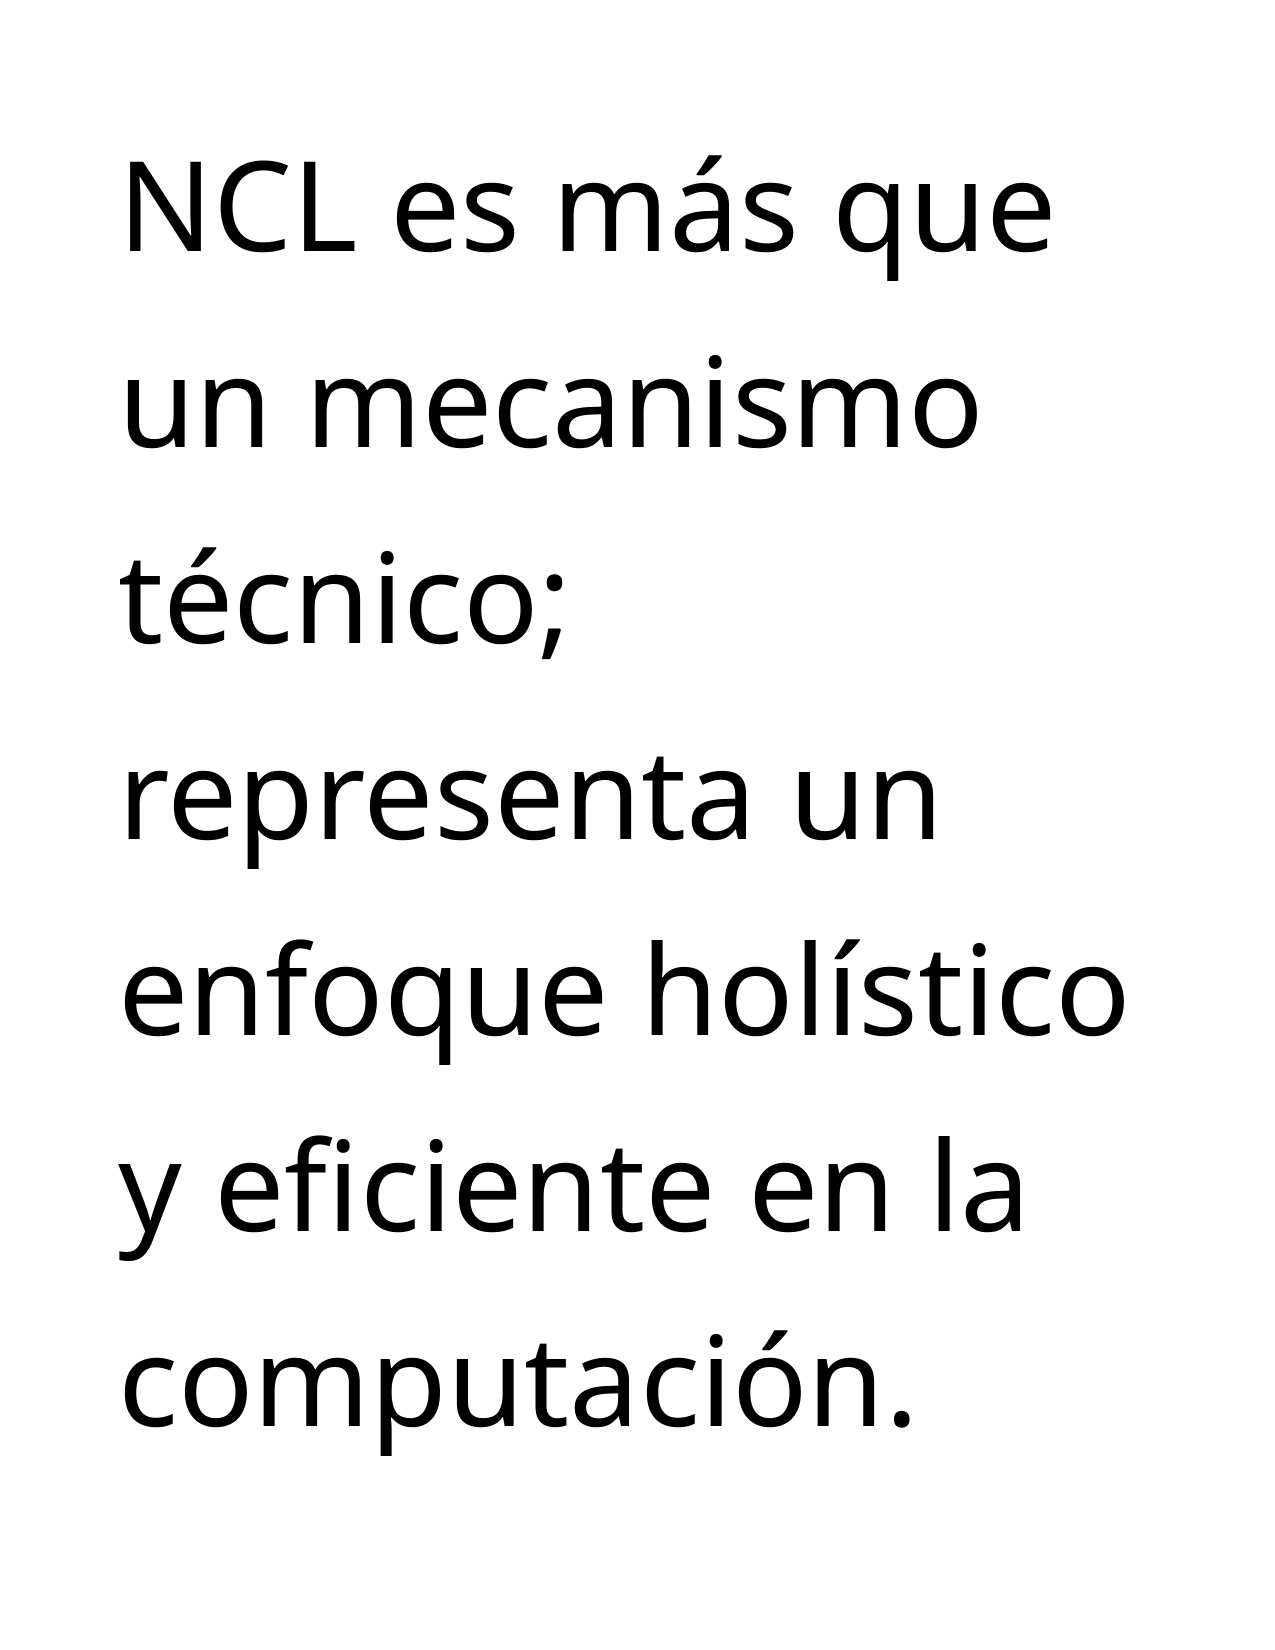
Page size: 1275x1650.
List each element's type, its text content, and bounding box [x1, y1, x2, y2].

text NCL es más que un mecanismo técnico; representa un enfoque holístico y eficiente en la computación. [118, 118, 1157, 1463]
